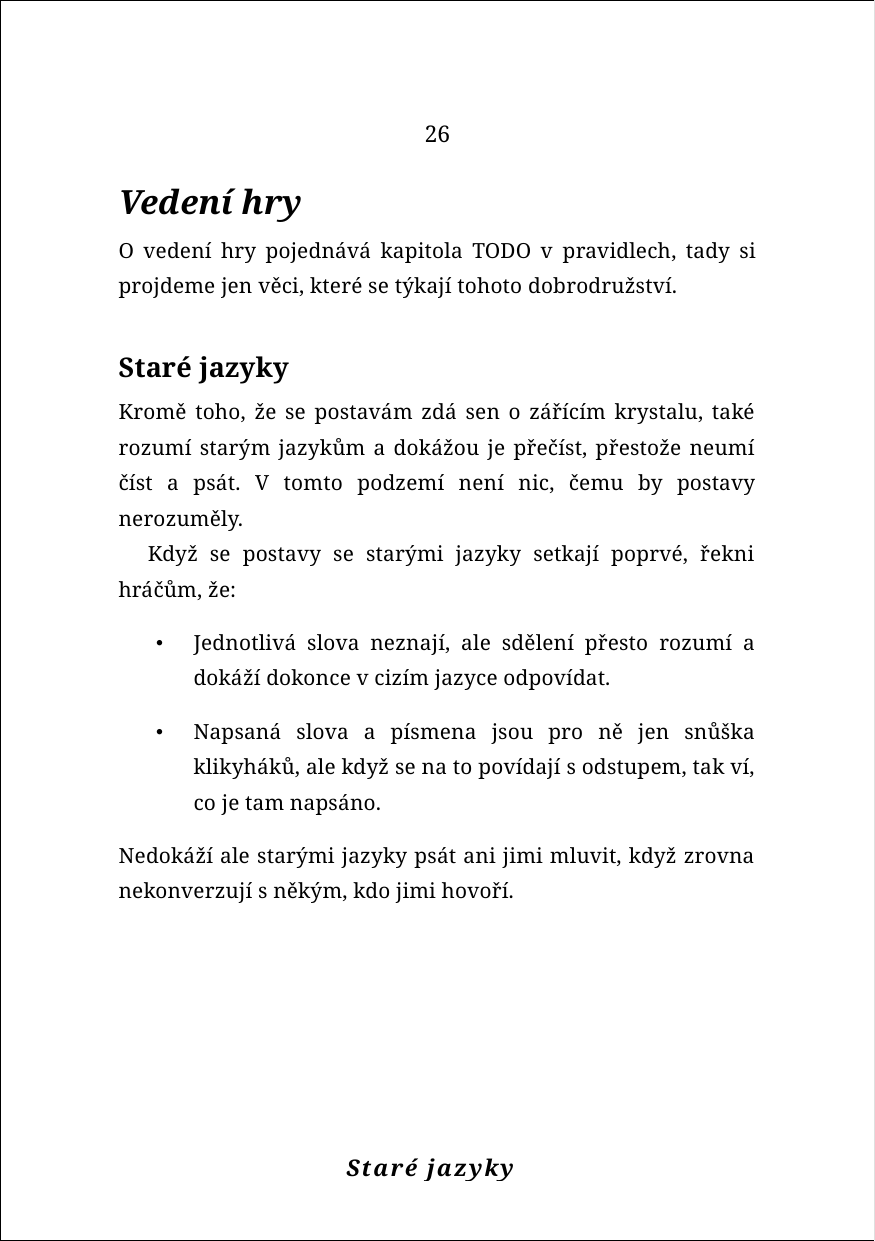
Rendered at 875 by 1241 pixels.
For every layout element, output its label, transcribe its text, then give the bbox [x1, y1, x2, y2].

subtitle Vedení hry [118, 179, 756, 224]
text O⁠ vedení hry pojednává kapitola TODO v⁠ pravidlech, tady si projdeme jen věci, které se týkají tohoto dobrodružství. [118, 236, 756, 300]
text Nedokáží ale starými jazyky psát ani jimi mluvit, když zrovna nekonverzují s někým, kdo jimi hovoří. [118, 841, 756, 905]
text Kromě toho, že se postavám zdá sen o zářícím krystalu, také rozumí starým jazykům a dokážou je přečíst, přestože neumí číst a⁠ psát. V⁠ tomto podzemí není nic, čemu by postavy nerozuměly. Když se postavy se starými jazyky setkají poprvé, řekni hráčům, že: [118, 397, 756, 603]
subtitle Staré jazyky [118, 348, 756, 385]
list Jednotlivá slova neznají, ale sdělení přesto rozumí a dokáží dokonce v cizím jazyce odpovídat. [156, 628, 756, 692]
list Napsaná slova a písmena jsou pro ně jen snůška klikyháků, ale když se na to povídají s odstupem, tak ví, co je tam napsáno. [156, 717, 756, 816]
